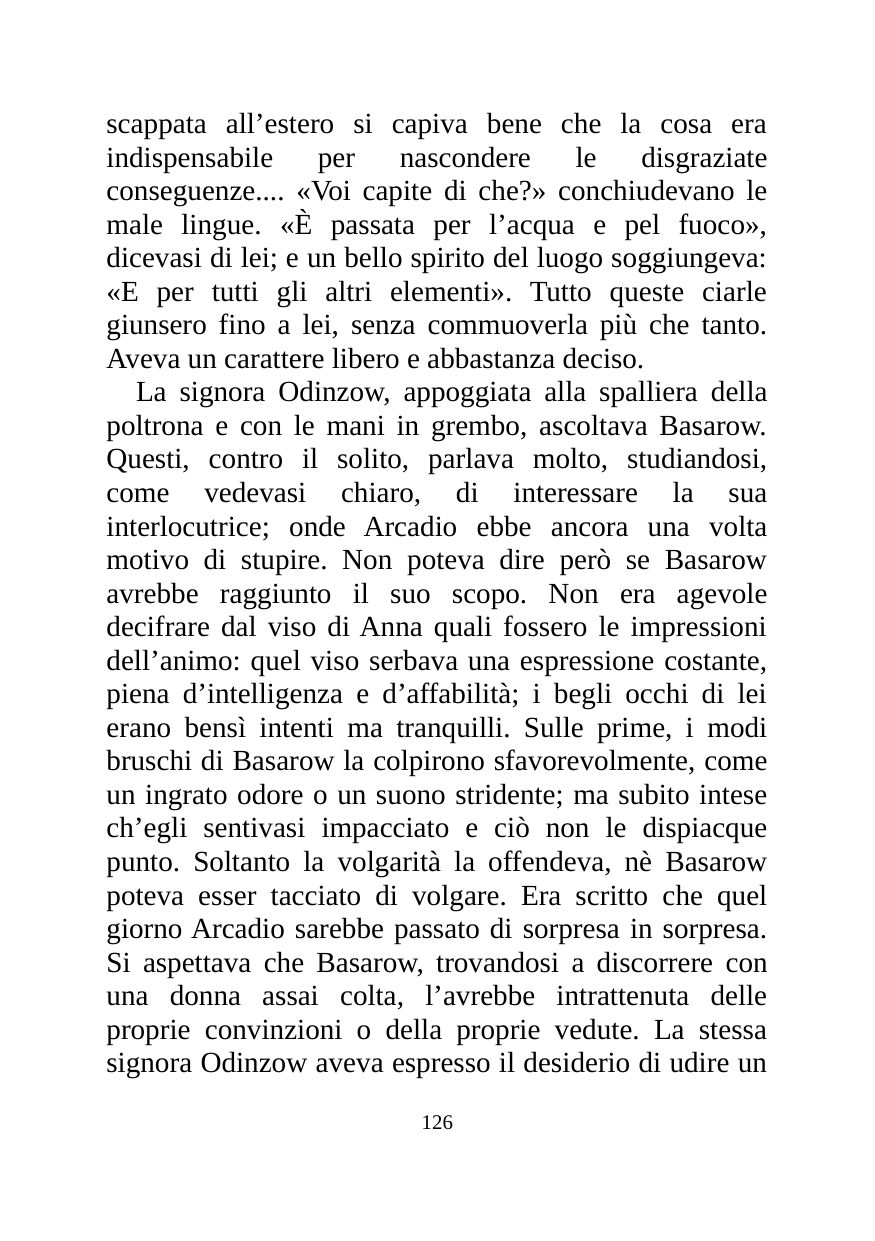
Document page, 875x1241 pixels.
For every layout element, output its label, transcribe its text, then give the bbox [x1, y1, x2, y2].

text La signora Odinzow, appoggiata alla spalliera della poltrona e con le mani in grembo, ascoltava Basarow. Questi, contro il solito, parlava molto, studiandosi, come vedevasi chiaro, di interessare la sua interlocutrice; onde Arcadio ebbe ancora una volta motivo di stupire. Non poteva dire però se Basarow avrebbe raggiunto il suo scopo. Non era agevole decifrare dal viso di Anna quali fossero le impressioni dell’animo: quel viso serbava una espressione costante, piena d’intelligenza e d’affabilità; i begli occhi di lei erano bensì intenti ma tranquilli. Sulle prime, i modi bruschi di Basarow la colpirono sfavorevolmente, come un ingrato odore o un suono stridente; ma subito intese ch’egli sentivasi impacciato e ciò non le dispiacque punto. Soltanto la volgarità la offendeva, nè Basarow poteva esser tacciato di volgare. Era scritto che quel giorno Arcadio sarebbe passato di sorpresa in sorpresa. Si aspettava che Basarow, trovandosi a discorrere con una donna assai colta, l’avrebbe intrattenuta delle proprie convinzioni o della proprie vedute. La stessa signora Odinzow aveva espresso il desiderio di udire un [106, 374, 768, 1079]
text scappata all’estero si capiva bene che la cosa era indispensabile per nascondere le disgraziate conseguenze.... «Voi capite di che?» conchiudevano le male lingue. «È passata per l’acqua e pel fuoco», dicevasi di lei; e un bello spirito del luogo soggiungeva: «E per tutti gli altri elementi». Tutto queste ciarle giunsero fino a lei, senza commuoverla più che tanto. Aveva un carattere libero e abbastanza deciso. [106, 106, 768, 374]
